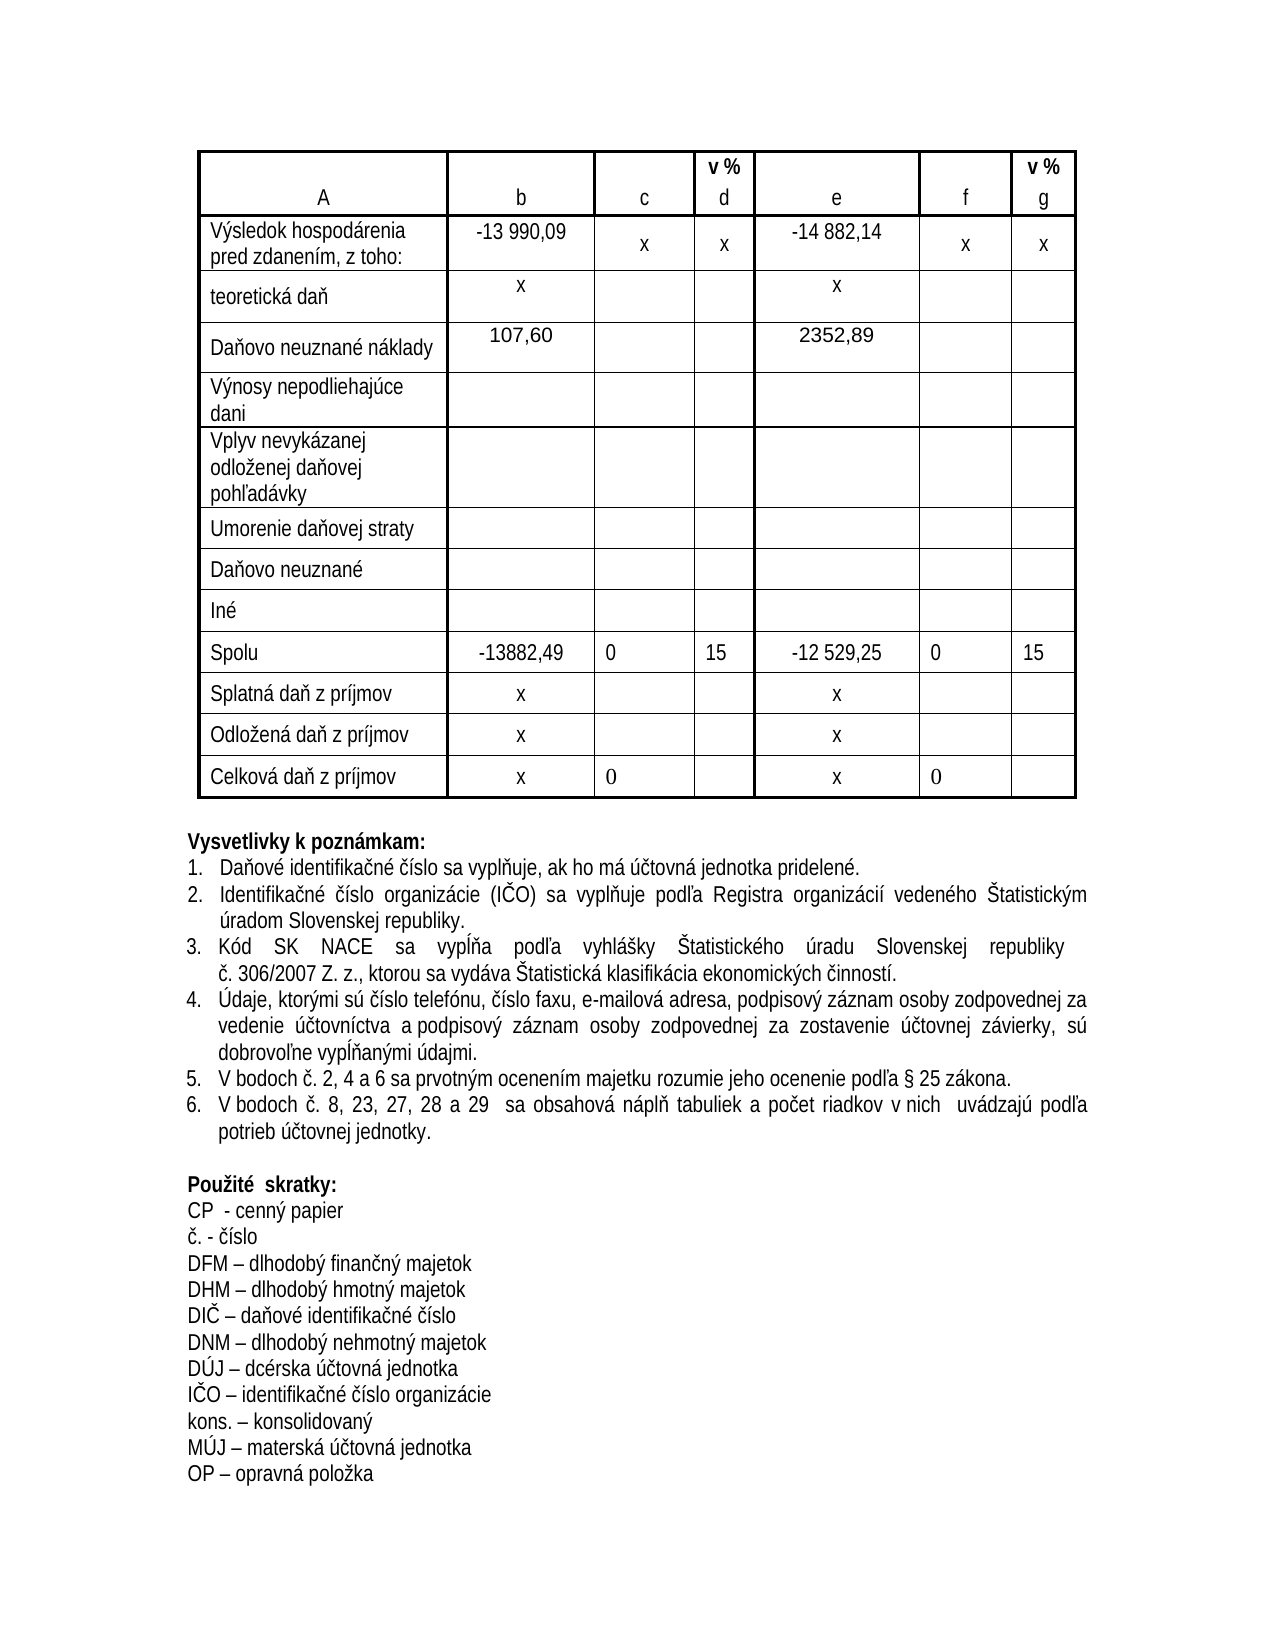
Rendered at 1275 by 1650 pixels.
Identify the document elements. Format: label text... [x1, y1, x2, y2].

table_cell [595, 271, 694, 322]
table_cell [920, 428, 1011, 507]
table_cell [1012, 673, 1074, 713]
table_cell Celková daň z príjmov [201, 756, 446, 796]
table_cell [920, 271, 1011, 322]
table_cell [695, 508, 753, 548]
table_cell [756, 153, 918, 179]
table_cell 15 [1012, 632, 1074, 672]
table_cell [695, 714, 753, 755]
table_cell [920, 373, 1011, 426]
table_cell Daňovo neuznané náklady [201, 323, 446, 372]
table_cell [595, 373, 694, 426]
table_cell Výnosy nepodliehajúce dani [201, 373, 446, 426]
table_cell [595, 714, 694, 755]
table_cell [756, 373, 919, 426]
table_cell [1012, 323, 1074, 372]
table_cell [695, 323, 753, 372]
table_header [201, 153, 446, 179]
table_cell [756, 508, 919, 548]
table_cell v % [696, 153, 753, 179]
table_cell [920, 714, 1011, 755]
table_cell Výsledok hospodárenia pred zdanením, z toho: [201, 217, 446, 270]
table_cell [1012, 271, 1074, 322]
table_cell [1012, 590, 1074, 631]
table_cell c [596, 180, 693, 214]
table_cell x [449, 756, 594, 796]
table_cell [920, 549, 1011, 589]
table_cell [1012, 756, 1074, 796]
text MÚJ – materská účtovná jednotka [187, 1434, 1087, 1460]
table_cell Iné [201, 590, 446, 631]
table_cell b [449, 180, 593, 214]
table_cell 0 [595, 632, 694, 672]
table_cell [595, 428, 694, 507]
table_cell teoretická daň [201, 271, 446, 322]
table_cell Spolu [201, 632, 446, 672]
table_cell [695, 428, 753, 507]
table_cell [596, 153, 693, 179]
table_cell [595, 549, 694, 589]
table_cell e [756, 180, 918, 214]
table_cell x [449, 673, 594, 713]
text DHM – dlhodobý hmotný majetok [187, 1276, 1087, 1302]
table_cell 107,60 [449, 323, 594, 372]
table_cell v % [1013, 153, 1074, 179]
table_cell [1012, 508, 1074, 548]
table_cell x [756, 714, 919, 755]
table_cell x [920, 217, 1011, 270]
table_cell Odložená daň z príjmov [201, 714, 446, 755]
table_cell x [756, 271, 919, 322]
table_cell [756, 549, 919, 589]
table_cell [449, 508, 594, 548]
table_cell [595, 590, 694, 631]
table_cell x [449, 271, 594, 322]
table_cell x [756, 673, 919, 713]
table_cell 0 [595, 756, 694, 796]
text Použité skratky: [187, 1171, 1087, 1197]
table_cell x [595, 217, 694, 270]
text 1. Daňové identifikačné číslo sa vyplňuje, ak ho má účtovná jednotka pridelené. [187, 854, 1087, 881]
table_cell [449, 373, 594, 426]
table_cell -12 529,25 [756, 632, 919, 672]
table_cell [695, 756, 753, 796]
table_cell [449, 549, 594, 589]
table_cell [695, 590, 753, 631]
table_cell x [756, 756, 919, 796]
text Vysvetlivky k poznámkam: [187, 828, 1087, 854]
table_cell d [696, 180, 753, 214]
table_cell x [1012, 217, 1074, 270]
table_cell g [1013, 180, 1074, 214]
table_cell Vplyv nevykázanej odloženej daňovej pohľadávky [201, 428, 446, 507]
table_cell 15 [695, 632, 753, 672]
table_cell 0 [920, 632, 1011, 672]
table_cell f [921, 180, 1010, 214]
text DFM – dlhodobý finančný majetok [187, 1249, 1087, 1276]
text CP - cenný papier [187, 1197, 1087, 1223]
text 2. Identifikačné číslo organizácie (IČO) sa vyplňuje podľa Registra organizácií vedeného Štatistickým úradom Slovenskej republiky. [187, 881, 1087, 933]
table_cell Umorenie daňovej straty [201, 508, 446, 548]
table_cell -14 882,14 [756, 217, 919, 270]
table_cell x [449, 714, 594, 755]
table_cell [695, 271, 753, 322]
text DÚJ – dcérska účtovná jednotka [187, 1355, 1087, 1381]
table_cell [920, 590, 1011, 631]
table_cell [449, 153, 593, 179]
table_cell [1012, 373, 1074, 426]
table_cell [695, 373, 753, 426]
table_cell [756, 590, 919, 631]
table_cell [695, 549, 753, 589]
text OP – opravná položka [187, 1460, 1087, 1487]
table_cell [449, 428, 594, 507]
table_cell [695, 673, 753, 713]
text 5. V bodoch č. 2, 4 a 6 sa prvotným ocenením majetku rozumie jeho ocenenie podľa § 25 zákona. [186, 1065, 1087, 1091]
table_cell [595, 508, 694, 548]
table_cell [920, 323, 1011, 372]
table_cell Daňovo neuznané [201, 549, 446, 589]
text č. - číslo [187, 1223, 1087, 1249]
table_cell x [695, 217, 753, 270]
table_cell [756, 428, 919, 507]
table_cell [921, 153, 1010, 179]
table_cell [595, 673, 694, 713]
table_cell [1012, 549, 1074, 589]
table_cell -13 990,09 [449, 217, 594, 270]
text 3. Kód SK NACE sa vypĺňa podľa vyhlášky Štatistického úradu Slovenskej republiky č. 306/2007 Z. z., ktorou sa vydáva Štatistická klasifikácia ekonomických činností. [186, 933, 1087, 986]
table_cell [1012, 428, 1074, 507]
text DNM – dlhodobý nehmotný majetok [187, 1329, 1087, 1355]
text 4. Údaje, ktorými sú číslo telefónu, číslo faxu, e-mailová adresa, podpisový záznam osoby zodpovednej za vedenie účtovníctva a podpisový záznam osoby zodpovednej za zostavenie účtovnej závierky, sú dobrovoľne vypĺňanými údajmi. [186, 986, 1087, 1065]
table_cell [1012, 714, 1074, 755]
table_cell 2352,89 [756, 323, 919, 372]
table_cell Splatná daň z príjmov [201, 673, 446, 713]
table_cell [920, 673, 1011, 713]
text 6. V bodoch č. 8, 23, 27, 28 a 29 sa obsahová náplň tabuliek a počet riadkov v nich uvádzajú podľa potrieb účtovnej jednotky. [186, 1091, 1087, 1144]
text DIČ – daňové identifikačné číslo [187, 1302, 1087, 1329]
table_cell A [201, 180, 446, 214]
table_cell [595, 323, 694, 372]
text IČO – identifikačné číslo organizácie [187, 1381, 1087, 1408]
table_cell [920, 508, 1011, 548]
table_cell [449, 590, 594, 631]
table_cell -13882,49 [449, 632, 594, 672]
table_cell 0 [920, 756, 1011, 796]
text kons. – konsolidovaný [187, 1408, 1087, 1434]
